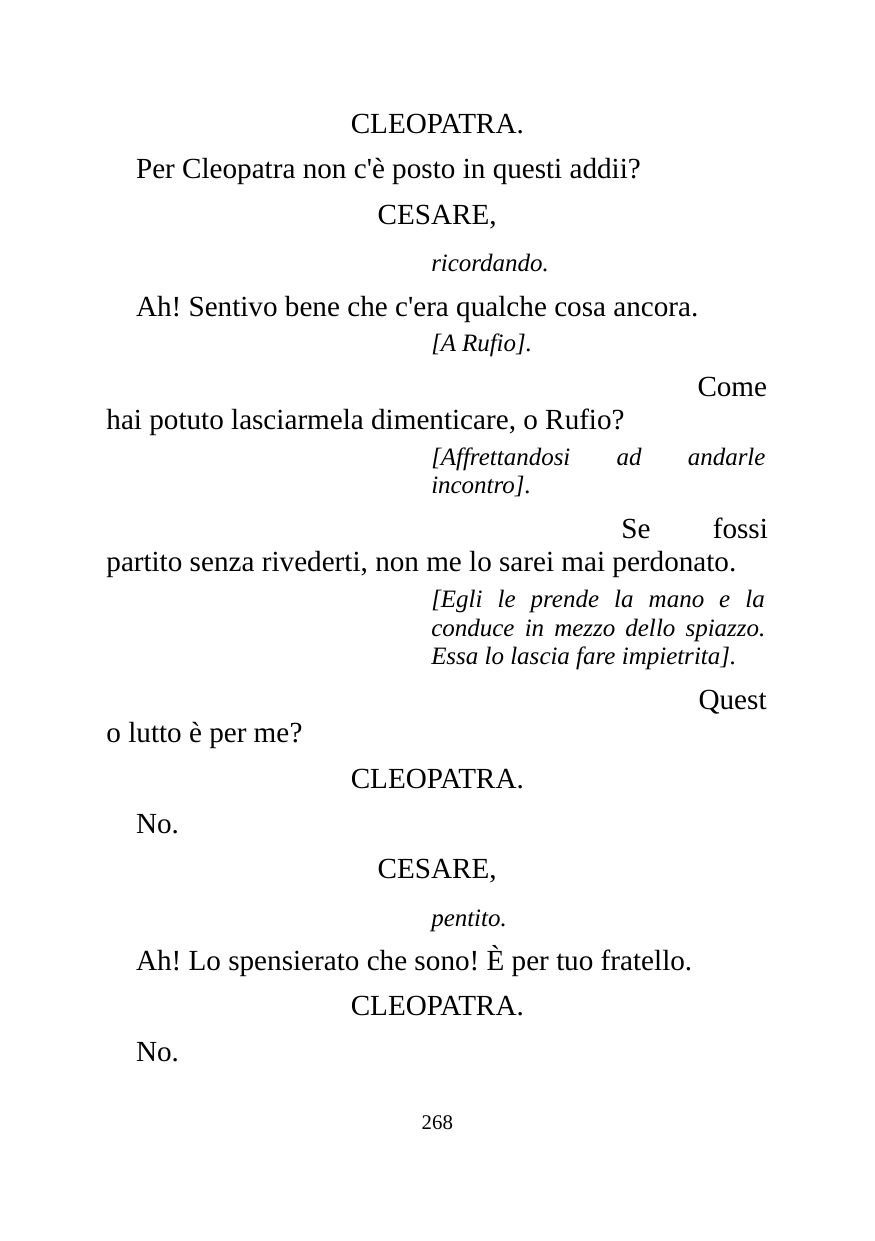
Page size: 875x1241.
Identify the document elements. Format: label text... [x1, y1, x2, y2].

text Come hai potuto lasciarmela dimenticare, o Rufio? [106, 369, 768, 436]
text [Affrettandosi ad andarle incontro]. [431, 442, 768, 499]
text Per Cleopatra non c'è posto in questi addii? [106, 152, 768, 185]
text [Egli le prende la mano e la conduce in mezzo dello spiazzo. Essa lo lascia fare impietrita]. [431, 584, 768, 670]
text CESARE, [106, 851, 768, 885]
text ricordando. [431, 248, 768, 277]
text No. [106, 806, 768, 840]
text CLEOPATRA. [106, 761, 768, 794]
text Questo lutto è per me? [106, 682, 768, 749]
text CLEOPATRA. [106, 106, 768, 140]
text [A Rufio]. [431, 328, 768, 357]
text No. [106, 1034, 768, 1067]
text Ah! Lo spensierato che sono! È per tuo fratello. [106, 943, 768, 977]
text CLEOPATRA. [106, 988, 768, 1022]
text CESARE, [106, 197, 768, 230]
text Se fossi partito senza rivederti, non me lo sarei mai perdonato. [106, 511, 768, 578]
text pentito. [431, 903, 768, 931]
text Ah! Sentivo bene che c'era qualche cosa ancora. [106, 289, 768, 322]
